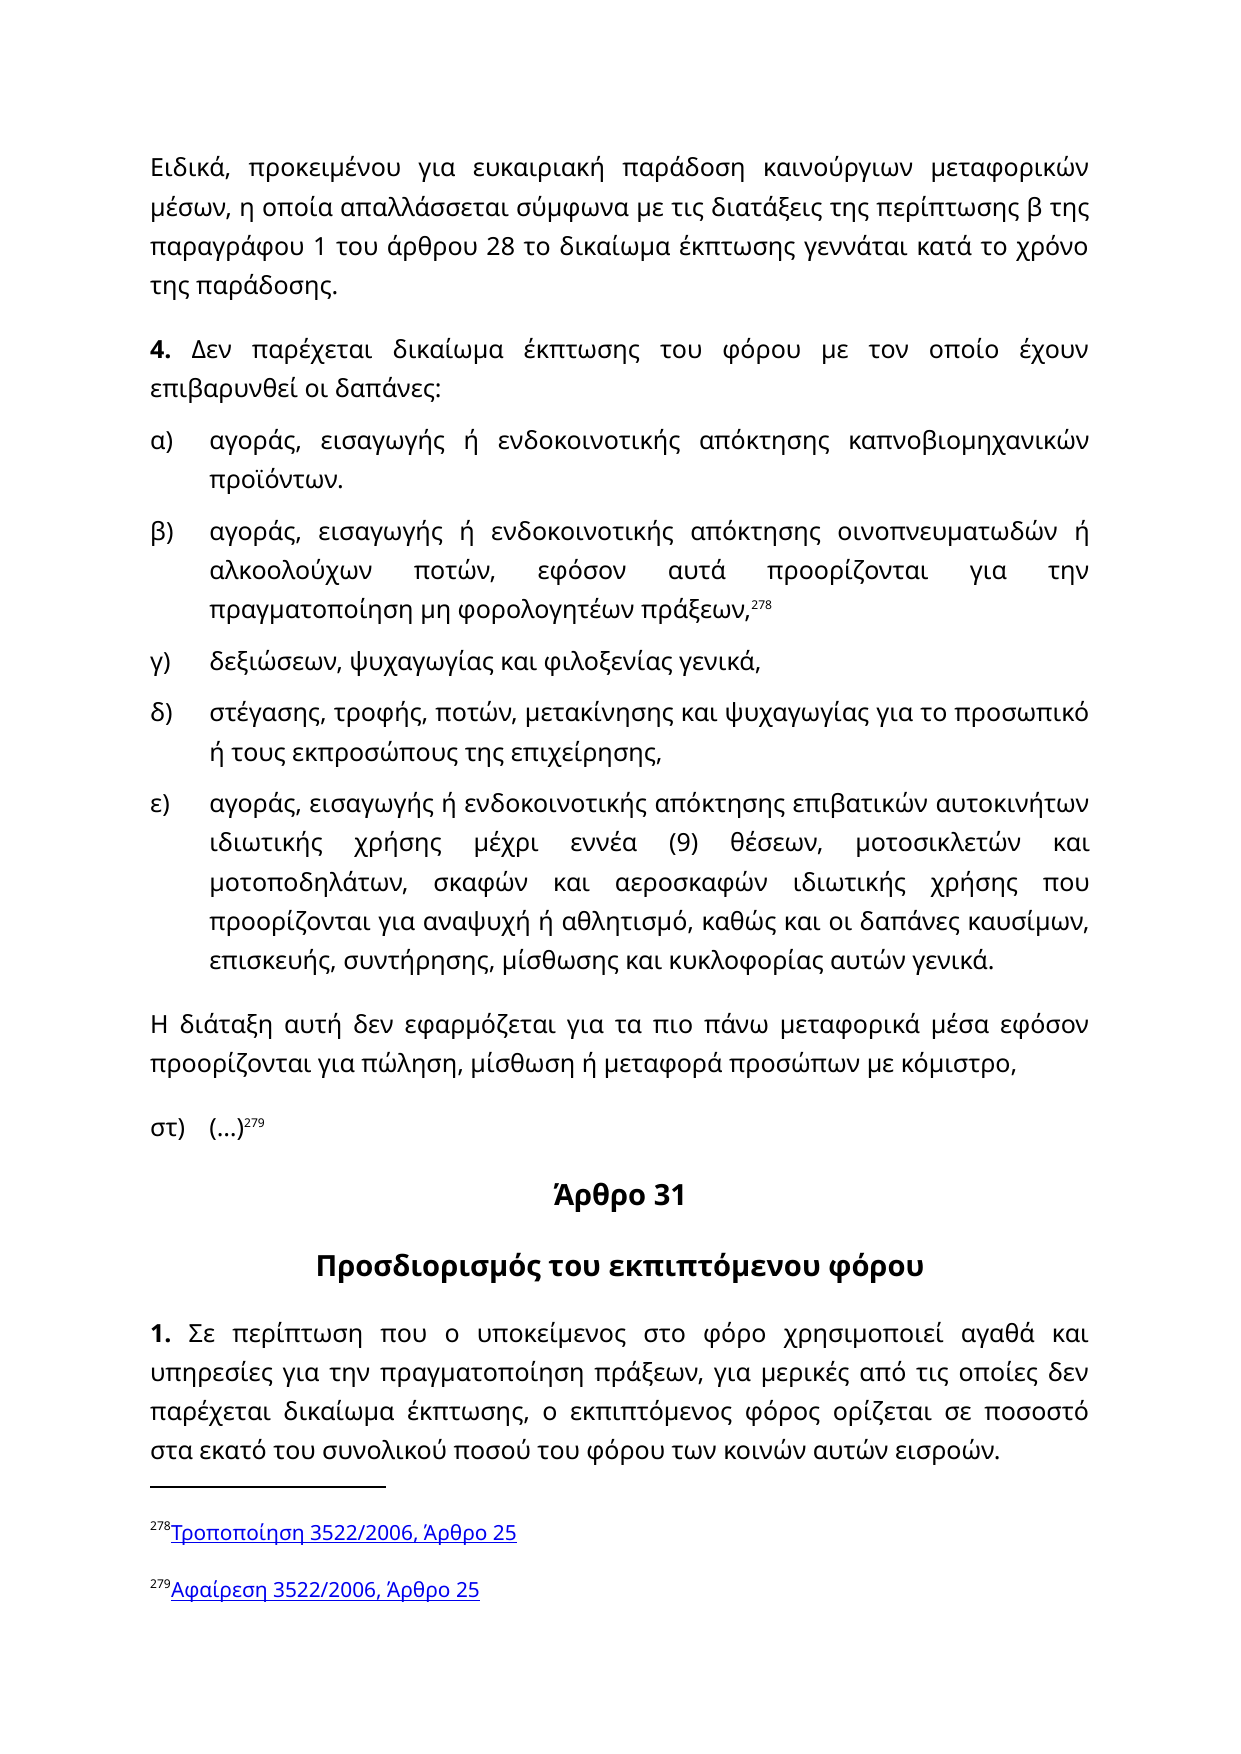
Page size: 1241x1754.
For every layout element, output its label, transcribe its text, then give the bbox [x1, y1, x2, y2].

text 4. Δεν παρέχεται δικαίωμα έκπτωσης του φόρου με τον οποίο έχουν επιβαρυνθεί οι δαπάνες: [150, 332, 1090, 405]
list στ) (…) [150, 1110, 1090, 1144]
text 1. Σε περίπτωση που ο υποκείμενος στο φόρο χρησιμοποιεί αγαθά και υπηρεσίες για την πραγματοποίηση πράξεων, για μερικές από τις οποίες δεν παρέχεται δικαίωμα έκπτωσης, ο εκπιπτόμενος φόρος ορίζεται σε ποσοστό στα εκατό του συνολικού ποσού του φόρου των κοινών αυτών εισροών. [150, 1315, 1090, 1467]
text Τροποποίηση 3522/2006, Άρθρο 25 [150, 1518, 1090, 1546]
text Η διάταξη αυτή δεν εφαρμόζεται για τα πιο πάνω μεταφορικά μέσα εφόσον προορίζονται για πώληση, μίσθωση ή μεταφορά προσώπων με κόμιστρο, [150, 1007, 1090, 1080]
text Ειδικά, προκειμένου για ευκαιριακή παράδοση καινούργιων μεταφορικών μέσων, η οποία απαλλάσσεται σύμφωνα με τις διατάξεις της περίπτωσης β της παραγράφου 1 του άρθρου 28 το δικαίωμα έκπτωσης γεννάται κατά το χρόνο της παράδοσης. [150, 150, 1090, 302]
text Αφαίρεση 3522/2006, Άρθρο 25 [150, 1576, 1090, 1604]
subtitle Προσδιορισμός του εκπιπτόμενου φόρου [150, 1245, 1090, 1284]
subtitle Άρθρο 31 [150, 1174, 1090, 1214]
list ε) αγοράς, εισαγωγής ή ενδοκοινοτικής απόκτησης επιβατικών αυτοκινήτων ιδιωτικής χρήσης μέχρι εννέα (9) θέσεων, μοτοσικλετών και μοτοποδηλάτων, σκαφών και αεροσκαφών ιδιωτικής χρήσης που προορίζονται για αναψυχή ή αθλητισμό, καθώς και οι δαπάνες καυσίμων, επισκευής, συντήρησης, μίσθωσης και κυκλοφορίας αυτών γενικά. [150, 786, 1090, 977]
list α) αγοράς, εισαγωγής ή ενδοκοινοτικής απόκτησης καπνοβιομηχανικών προϊόντων. [150, 422, 1090, 496]
list γ) δεξιώσεων, ψυχαγωγίας και φιλοξενίας γενικά, [150, 643, 1090, 677]
list δ) στέγασης, τροφής, ποτών, μετακίνησης και ψυχαγωγίας για το προσωπικό ή τους εκπροσώπους της επιχείρησης, [150, 695, 1090, 768]
list β) αγοράς, εισαγωγής ή ενδοκοινοτικής απόκτησης οινοπνευματωδών ή αλκοολούχων ποτών, εφόσον αυτά προορίζονται για την πραγματοποίηση μη φορολογητέων πράξεων, [150, 513, 1090, 626]
